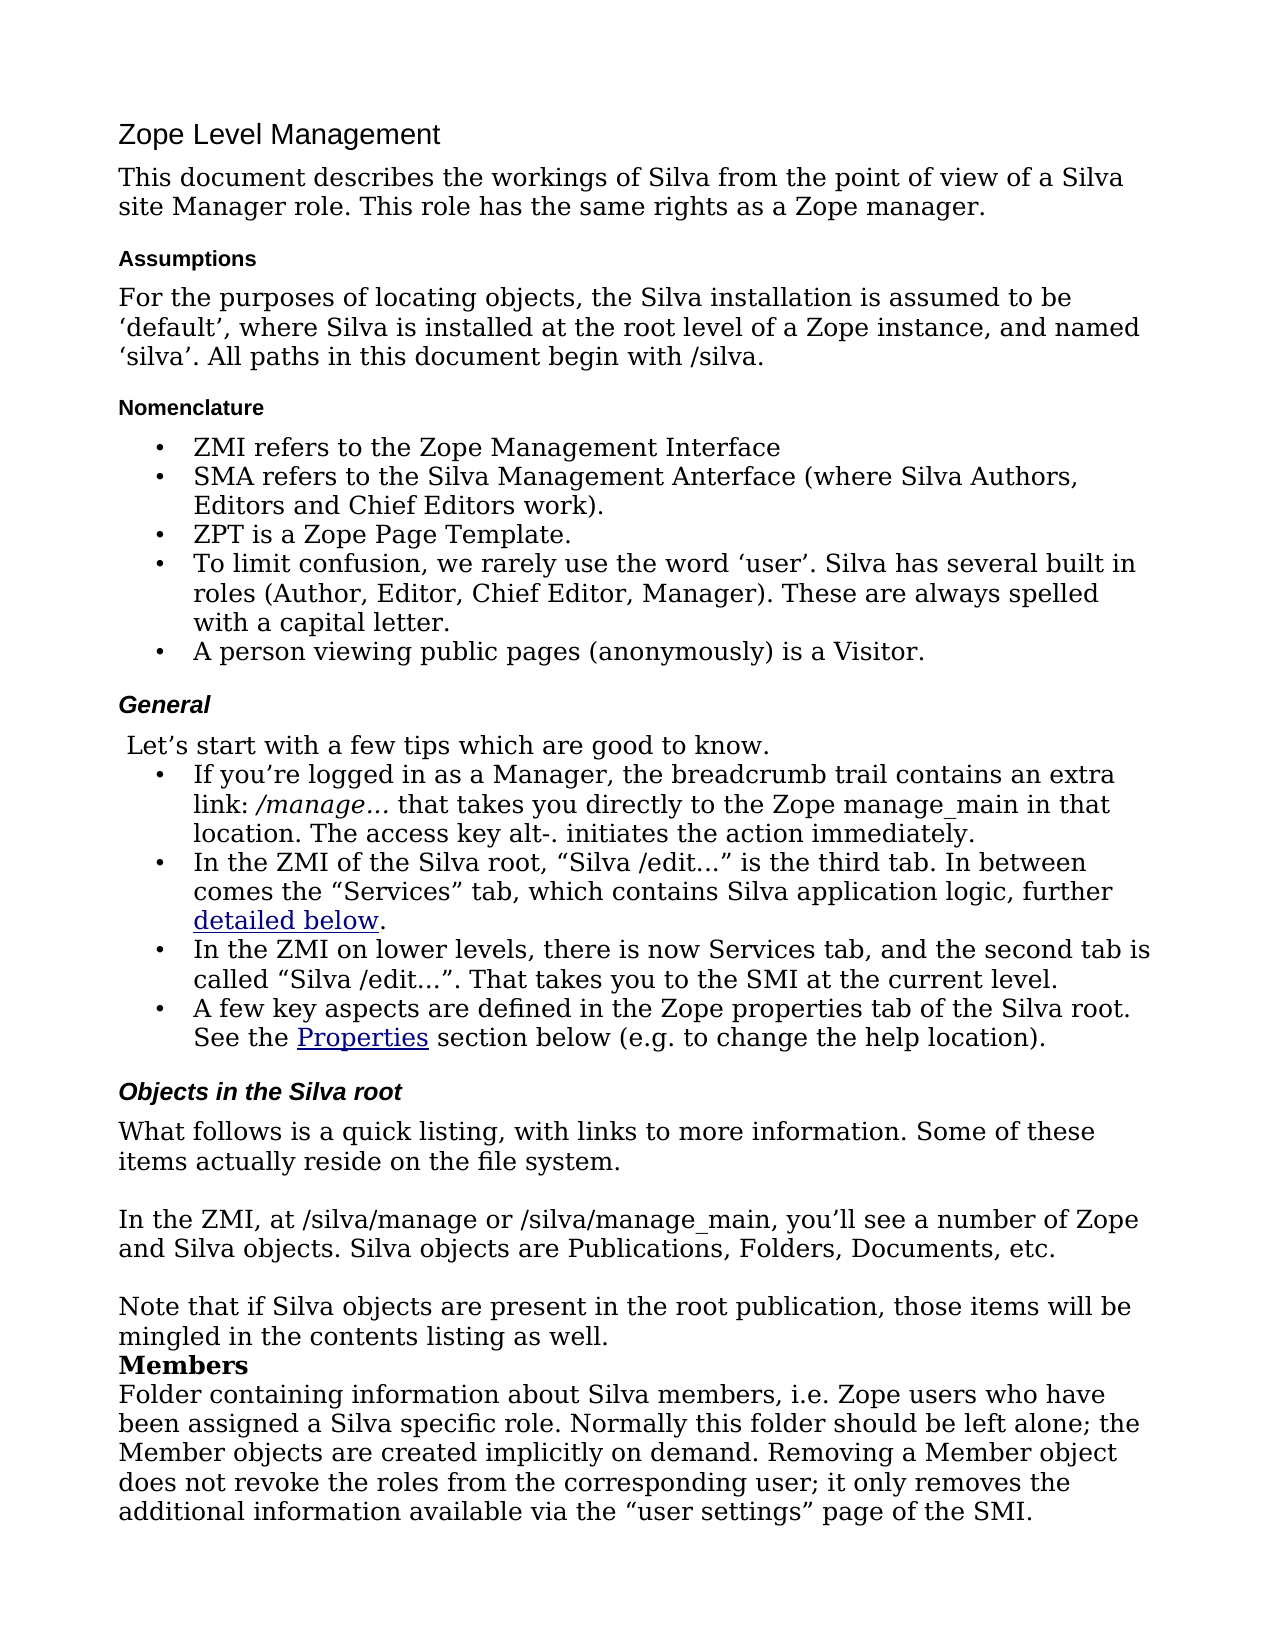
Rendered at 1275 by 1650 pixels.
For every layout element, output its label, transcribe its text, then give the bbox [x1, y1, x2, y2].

subtitle Assumptions [118, 247, 1157, 271]
subtitle Zope Level Management [118, 118, 1157, 151]
text This document describes the workings of Silva from the point of view of a Silva site Manager role. This role has the same rights as a Zope manager. [118, 163, 1157, 222]
text In the ZMI, at /silva/manage or /silva/manage_main, you’ll see a number of Zope and Silva objects. Silva objects are Publications, Folders, Documents, etc. [118, 1205, 1157, 1293]
subtitle Objects in the Silva root [118, 1077, 1157, 1105]
list In the ZMI of the Silva root, “Silva /edit...” is the third tab. In between comes the “Services” tab, which contains Silva application logic, further detailed below. [156, 848, 1157, 936]
subtitle Nomenclature [118, 396, 1157, 421]
text Let’s start with a few tips which are good to know. [118, 732, 1157, 761]
text For the purposes of locating objects, the Silva installation is assumed to be ‘default’, where Silva is installed at the root level of a Zope instance, and named ‘silva’. All paths in this document begin with /silva. [118, 283, 1157, 371]
text Note that if Silva objects are present in the root publication, those items will be mingled in the contents listing as well. [118, 1293, 1157, 1351]
list ZPT is a Zope Page Template. [156, 521, 1157, 550]
list If you’re logged in as a Manager, the breadcrumb trail contains an extra link: /manage... that takes you directly to the Zope manage_main in that location. The access key alt-. initiates the action immediately. [156, 761, 1157, 848]
list In the ZMI on lower levels, there is now Services tab, and the second tab is called “Silva /edit...”. That takes you to the SMI at the current level. [156, 936, 1157, 994]
list To limit confusion, we rarely use the word ‘user’. Silva has several built in roles (Author, Editor, Chief Editor, Manager). These are always spelled with a capital letter. [156, 550, 1157, 637]
list A few key aspects are defined in the Zope properties tab of the Silva root. See the Properties section below (e.g. to change the help location). [156, 994, 1157, 1052]
subtitle General [118, 691, 1157, 719]
text Members Folder containing information about Silva members, i.e. Zope users who have been assigned a Silva specific role. Normally this folder should be left alone; the Member objects are created implicitly on demand. Removing a Member object does not revoke the roles from the corresponding user; it only removes the additional information available via the “user settings” page of the SMI. [118, 1351, 1157, 1526]
text What follows is a quick listing, with links to more information. Some of these items actually reside on the file system. [118, 1118, 1157, 1205]
list SMA refers to the Silva Management Anterface (where Silva Authors, Editors and Chief Editors work). [156, 462, 1157, 521]
list A person viewing public pages (anonymously) is a Visitor. [156, 637, 1157, 666]
list ZMI refers to the Zope Management Interface [156, 433, 1157, 462]
